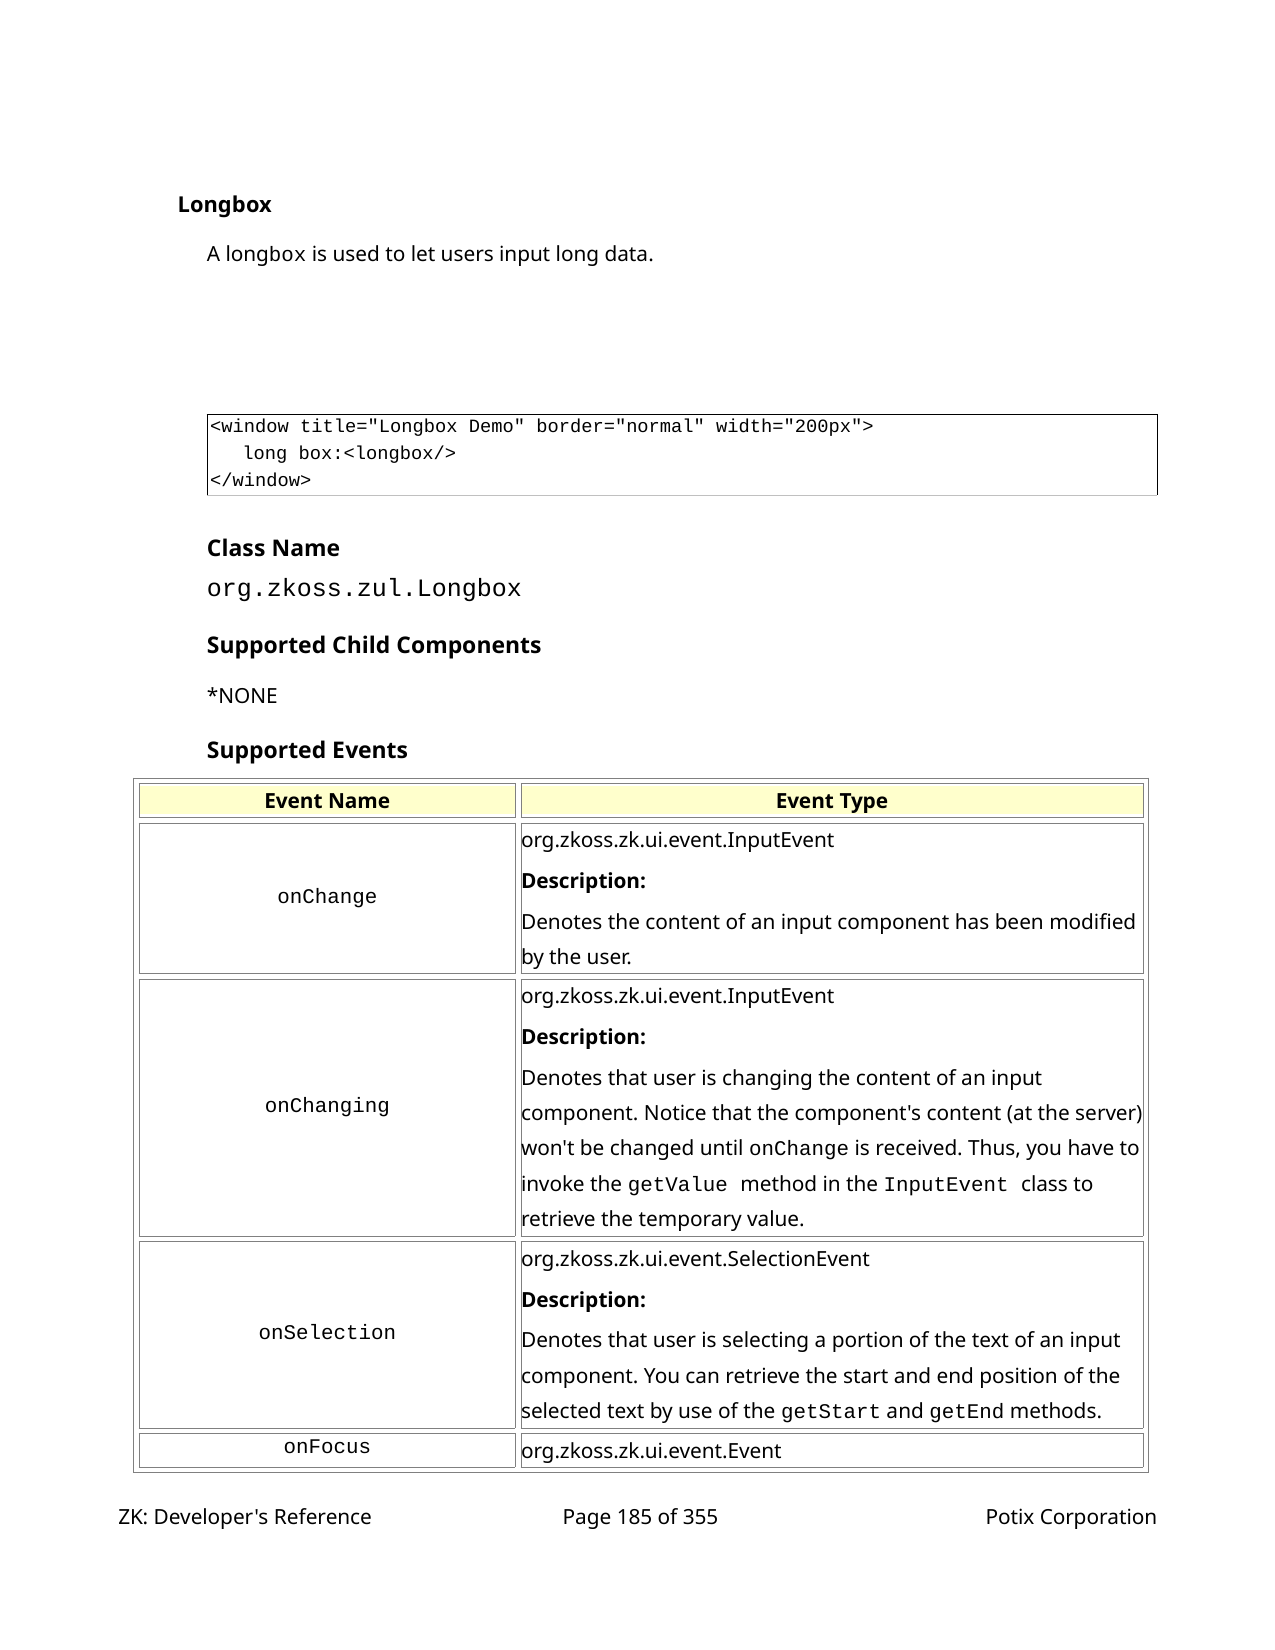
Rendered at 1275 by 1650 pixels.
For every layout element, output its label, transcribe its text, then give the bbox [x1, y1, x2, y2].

text org.zkoss.zul.Longbox [207, 576, 1157, 604]
text long box:<longbox/> [208, 441, 1157, 465]
subtitle Supported Child Components [207, 629, 1157, 660]
subtitle Longbox [177, 189, 1157, 219]
table_cell onChange [136, 817, 518, 973]
subtitle Class Name [207, 532, 1157, 563]
subtitle Supported Events [207, 734, 1157, 765]
table_cell onSelection [136, 1236, 518, 1427]
table_cell org.zkoss.zk.ui.event.Event [518, 1428, 1146, 1467]
table_cell org.zkoss.zk.ui.event.InputEvent Description: Denotes the content of an input component has been modified by the user. [518, 817, 1146, 973]
table_header Event Type [518, 779, 1146, 817]
table_cell onChanging [136, 973, 518, 1236]
table_cell org.zkoss.zk.ui.event.SelectionEvent Description: Denotes that user is selecting a portion of the text of an input component. You can retrieve the start and end position of the selected text by use of the getStart and getEnd methods. [518, 1236, 1146, 1427]
table_cell onFocus [136, 1428, 518, 1467]
table_cell org.zkoss.zk.ui.event.InputEvent Description: Denotes that user is changing the content of an input component. Notice that the component's content (at the server) won't be changed until onChange is received. Thus, you have to invoke the getValue method in the InputEvent class to retrieve the temporary value. [518, 973, 1146, 1236]
text A longbox is used to let users input long data. [207, 239, 1157, 268]
text *NONE [207, 681, 1157, 709]
text </window> [208, 468, 1157, 495]
text <window title="Longbox Demo" border="normal" width="200px"> [208, 415, 1157, 438]
table_header Event Name [136, 779, 518, 817]
